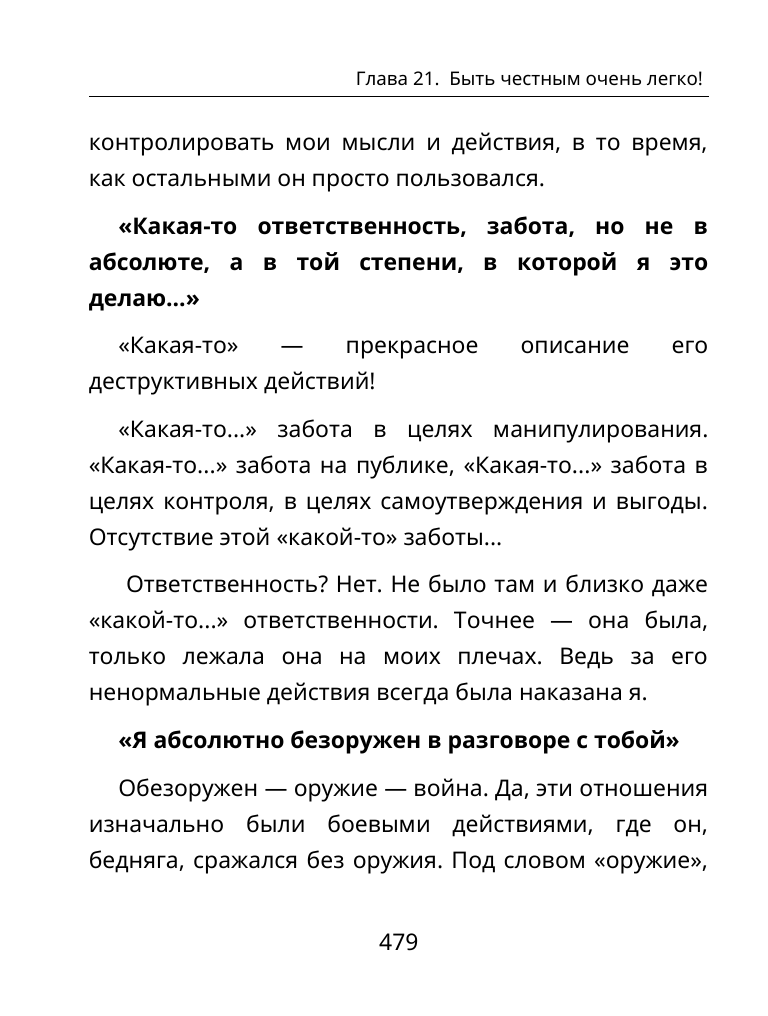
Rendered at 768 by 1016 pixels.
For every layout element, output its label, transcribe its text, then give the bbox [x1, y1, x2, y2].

text «Какая-то...» забота в целях манипулирования. «Какая-то...» забота на публике, «Какая-то...» забота в целях контроля, в целях самоутверждения и выгоды. Отсутствие этой «какой-то» заботы... [88, 413, 709, 552]
text «Я абсолютно безоружен в разговоре с тобой» [88, 724, 709, 755]
text Ответственность? Нет. Не было там и близко даже «какой-то...» ответственности. Точнее — она была, только лежала она на моих плечах. Ведь за его ненормальные действия всегда была наказана я. [88, 568, 709, 707]
text «Какая-то ответственность, забота, но не в абсолюте, а в той степени, в которой я это делаю...» [88, 210, 709, 313]
text «Какая-то» — прекрасное описание его деструктивных действий! [88, 329, 709, 396]
text контролировать мои мысли и действия, в то время, как остальными он просто пользовался. [88, 126, 709, 193]
text Обезоружен — оружие — война. Да, эти отношения изначально были боевыми действиями, где он, бедняга, сражался без оружия. Под словом «оружие», [88, 772, 709, 875]
